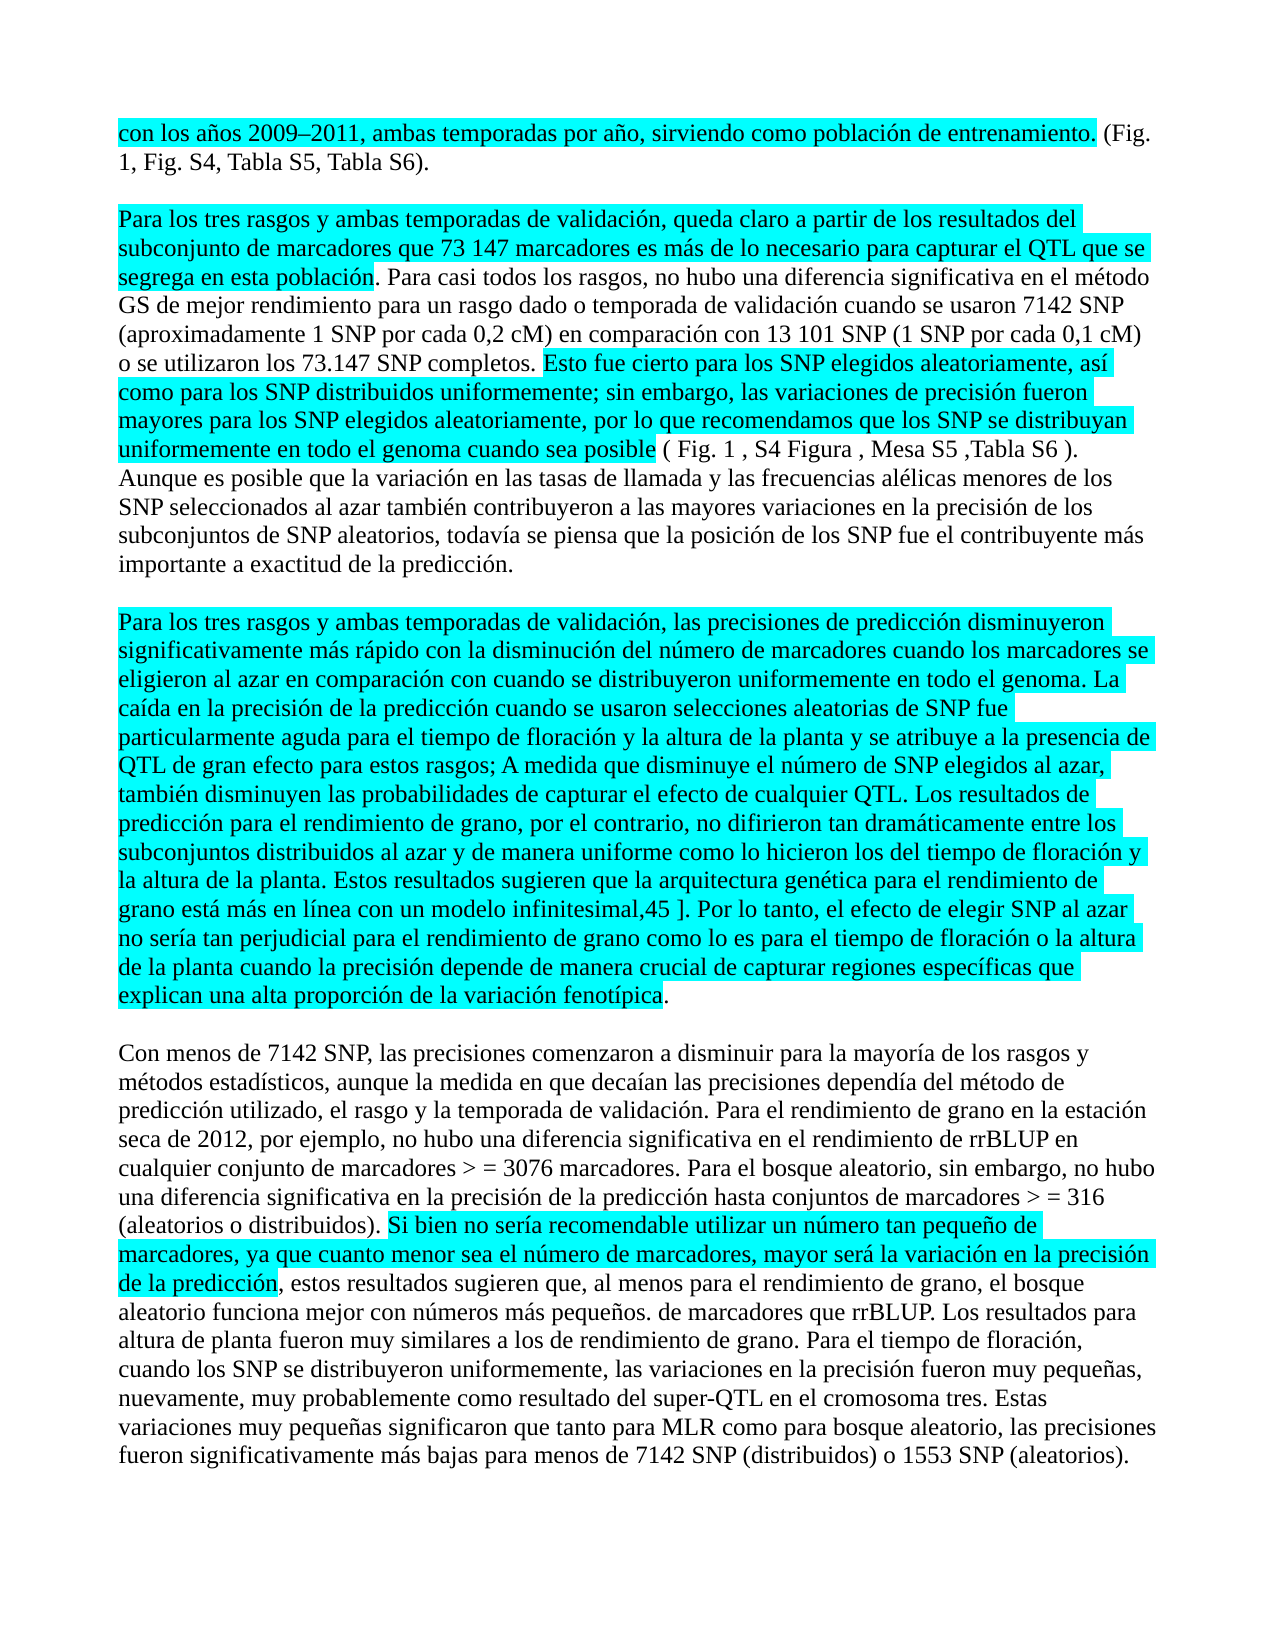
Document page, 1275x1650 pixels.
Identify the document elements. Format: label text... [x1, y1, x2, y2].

text Para los tres rasgos y ambas temporadas de validación, queda claro a partir de los resultados del subconjunto de marcadores que 73 147 marcadores es más de lo necesario para capturar el QTL que se segrega en esta población. Para casi todos los rasgos, no hubo una diferencia significativa en el método GS de mejor rendimiento para un rasgo dado o temporada de validación cuando se usaron 7142 SNP (aproximadamente 1 SNP por cada 0,2 cM) en comparación con 13 101 SNP (1 SNP por cada 0,1 cM) o se utilizaron los 73.147 SNP completos. Esto fue cierto para los SNP elegidos aleatoriamente, así como para los SNP distribuidos uniformemente; sin embargo, las variaciones de precisión fueron mayores para los SNP elegidos aleatoriamente, por lo que recomendamos que los SNP se distribuyan uniformemente en todo el genoma cuando sea posible ( Fig. 1 , S4 Figura , Mesa S5 ,Tabla S6 ). Aunque es posible que la variación en las tasas de llamada y las frecuencias alélicas menores de los SNP seleccionados al azar también contribuyeron a las mayores variaciones en la precisión de los subconjuntos de SNP aleatorios, todavía se piensa que la posición de los SNP fue el contribuyente más importante a exactitud de la predicción. [118, 204, 1157, 578]
text Para los tres rasgos y ambas temporadas de validación, las precisiones de predicción disminuyeron significativamente más rápido con la disminución del número de marcadores cuando los marcadores se eligieron al azar en comparación con cuando se distribuyeron uniformemente en todo el genoma. La caída en la precisión de la predicción cuando se usaron selecciones aleatorias de SNP fue particularmente aguda para el tiempo de floración y la altura de la planta y se atribuye a la presencia de QTL de gran efecto para estos rasgos; A medida que disminuye el número de SNP elegidos al azar, también disminuyen las probabilidades de capturar el efecto de cualquier QTL. Los resultados de predicción para el rendimiento de grano, por el contrario, no difirieron tan dramáticamente entre los subconjuntos distribuidos al azar y de manera uniforme como lo hicieron los del tiempo de floración y la altura de la planta. Estos resultados sugieren que la arquitectura genética para el rendimiento de grano está más en línea con un modelo infinitesimal,45 ]. Por lo tanto, el efecto de elegir SNP al azar no sería tan perjudicial para el rendimiento de grano como lo es para el tiempo de floración o la altura de la planta cuando la precisión depende de manera crucial de capturar regiones específicas que explican una alta proporción de la variación fenotípica. [118, 607, 1157, 1009]
text Con menos de 7142 SNP, las precisiones comenzaron a disminuir para la mayoría de los rasgos y métodos estadísticos, aunque la medida en que decaían las precisiones dependía del método de predicción utilizado, el rasgo y la temporada de validación. Para el rendimiento de grano en la estación seca de 2012, por ejemplo, no hubo una diferencia significativa en el rendimiento de rrBLUP en cualquier conjunto de marcadores > = 3076 marcadores. Para el bosque aleatorio, sin embargo, no hubo una diferencia significativa en la precisión de la predicción hasta conjuntos de marcadores > = 316 (aleatorios o distribuidos). Si bien no sería recomendable utilizar un número tan pequeño de marcadores, ya que cuanto menor sea el número de marcadores, mayor será la variación en la precisión de la predicción, estos resultados sugieren que, al menos para el rendimiento de grano, el bosque aleatorio funciona mejor con números más pequeños. de marcadores que rrBLUP. Los resultados para altura de planta fueron muy similares a los de rendimiento de grano. Para el tiempo de floración, cuando los SNP se distribuyeron uniformemente, las variaciones en la precisión fueron muy pequeñas, nuevamente, muy probablemente como resultado del super-QTL en el cromosoma tres. Estas variaciones muy pequeñas significaron que tanto para MLR como para bosque aleatorio, las precisiones fueron significativamente más bajas para menos de 7142 SNP (distribuidos) o 1553 SNP (aleatorios). [118, 1038, 1157, 1469]
text con los años 2009–2011, ambas temporadas por año, sirviendo como población de entrenamiento. (Fig. 1, Fig. S4, Tabla S5, Tabla S6). [118, 118, 1157, 176]
